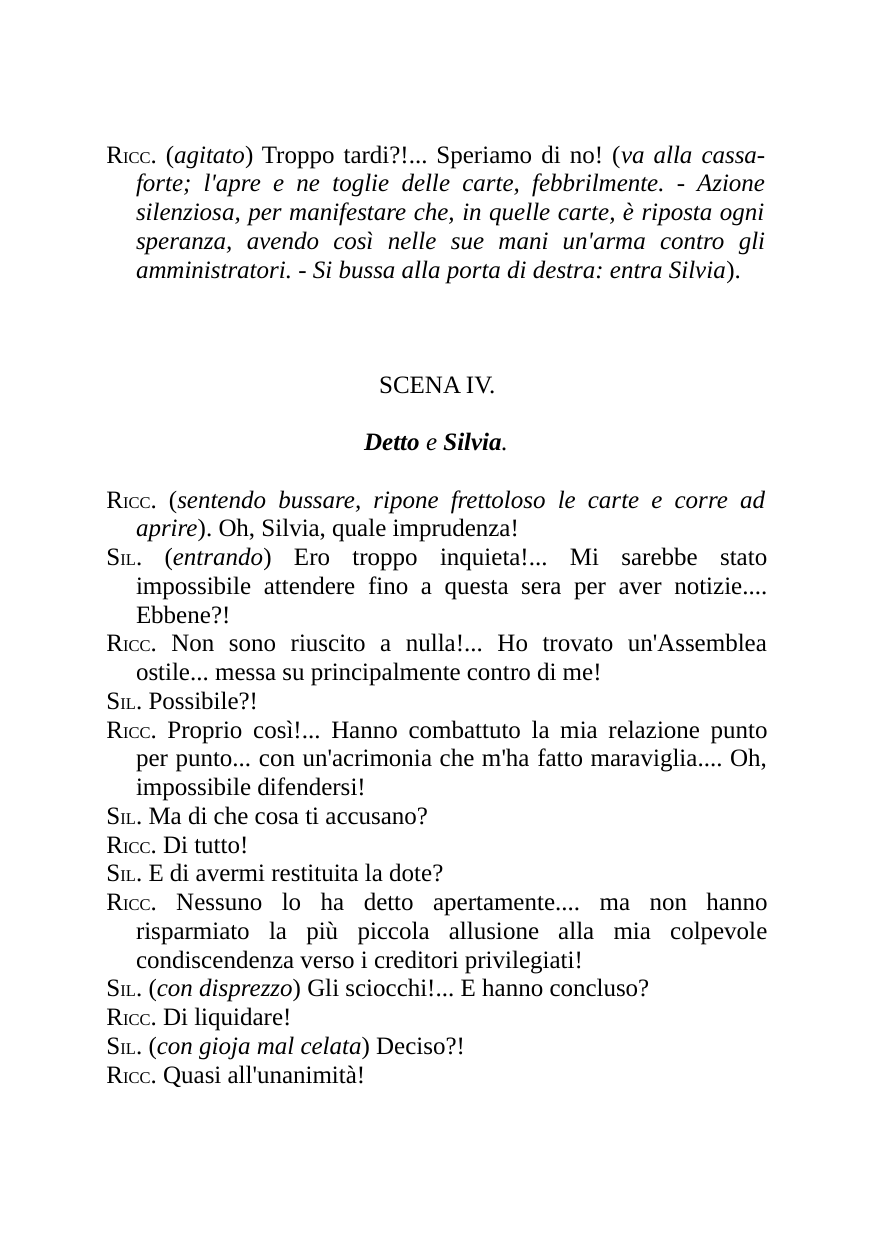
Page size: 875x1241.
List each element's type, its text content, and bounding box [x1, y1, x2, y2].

text SCENA IV. [106, 370, 768, 398]
text Ricc. Di tutto! [106, 830, 768, 858]
text Ricc. (sentendo bussare, ripone frettoloso le carte e corre ad aprire). Oh, Silvia, quale imprudenza! [106, 485, 768, 542]
text Ricc. Non sono riuscito a nulla!... Ho trovato un'Assemblea ostile... messa su principalmente contro di me! [106, 628, 768, 686]
text Sil. (con gioja mal celata) Deciso?! [106, 1031, 768, 1060]
text Ricc. Nessuno lo ha detto apertamente.... ma non hanno risparmiato la più piccola allusione alla mia colpevole condiscendenza verso i creditori privilegiati! [106, 887, 768, 973]
text Sil. (con disprezzo) Gli sciocchi!... E hanno concluso? [106, 973, 768, 1002]
text Sil. E di avermi restituita la dote? [106, 858, 768, 887]
text Ricc. Proprio così!... Hanno combattuto la mia relazione punto per punto... con un'acrimonia che m'ha fatto maraviglia.... Oh, impossibile difendersi! [106, 715, 768, 801]
text Sil. Ma di che cosa ti accusano? [106, 801, 768, 830]
text Sil. (entrando) Ero troppo inquieta!... Mi sarebbe stato impossibile attendere fino a questa sera per aver notizie.... Ebbene?! [106, 542, 768, 628]
text Detto e Silvia. [106, 427, 768, 456]
text Ricc. Di liquidare! [106, 1002, 768, 1031]
text Ricc. (agitato) Troppo tardi?!... Speriamo di no! (va alla cassa-forte; l'apre e ne toglie delle carte, febbrilmente. - Azione silenziosa, per manifestare che, in quelle carte, è riposta ogni speranza, avendo così nelle sue mani un'arma contro gli amministratori. - Si bussa alla porta di destra: entra Silvia). [106, 140, 768, 283]
text Sil. Possibile?! [106, 686, 768, 715]
text Ricc. Quasi all'unanimità! [106, 1060, 768, 1088]
